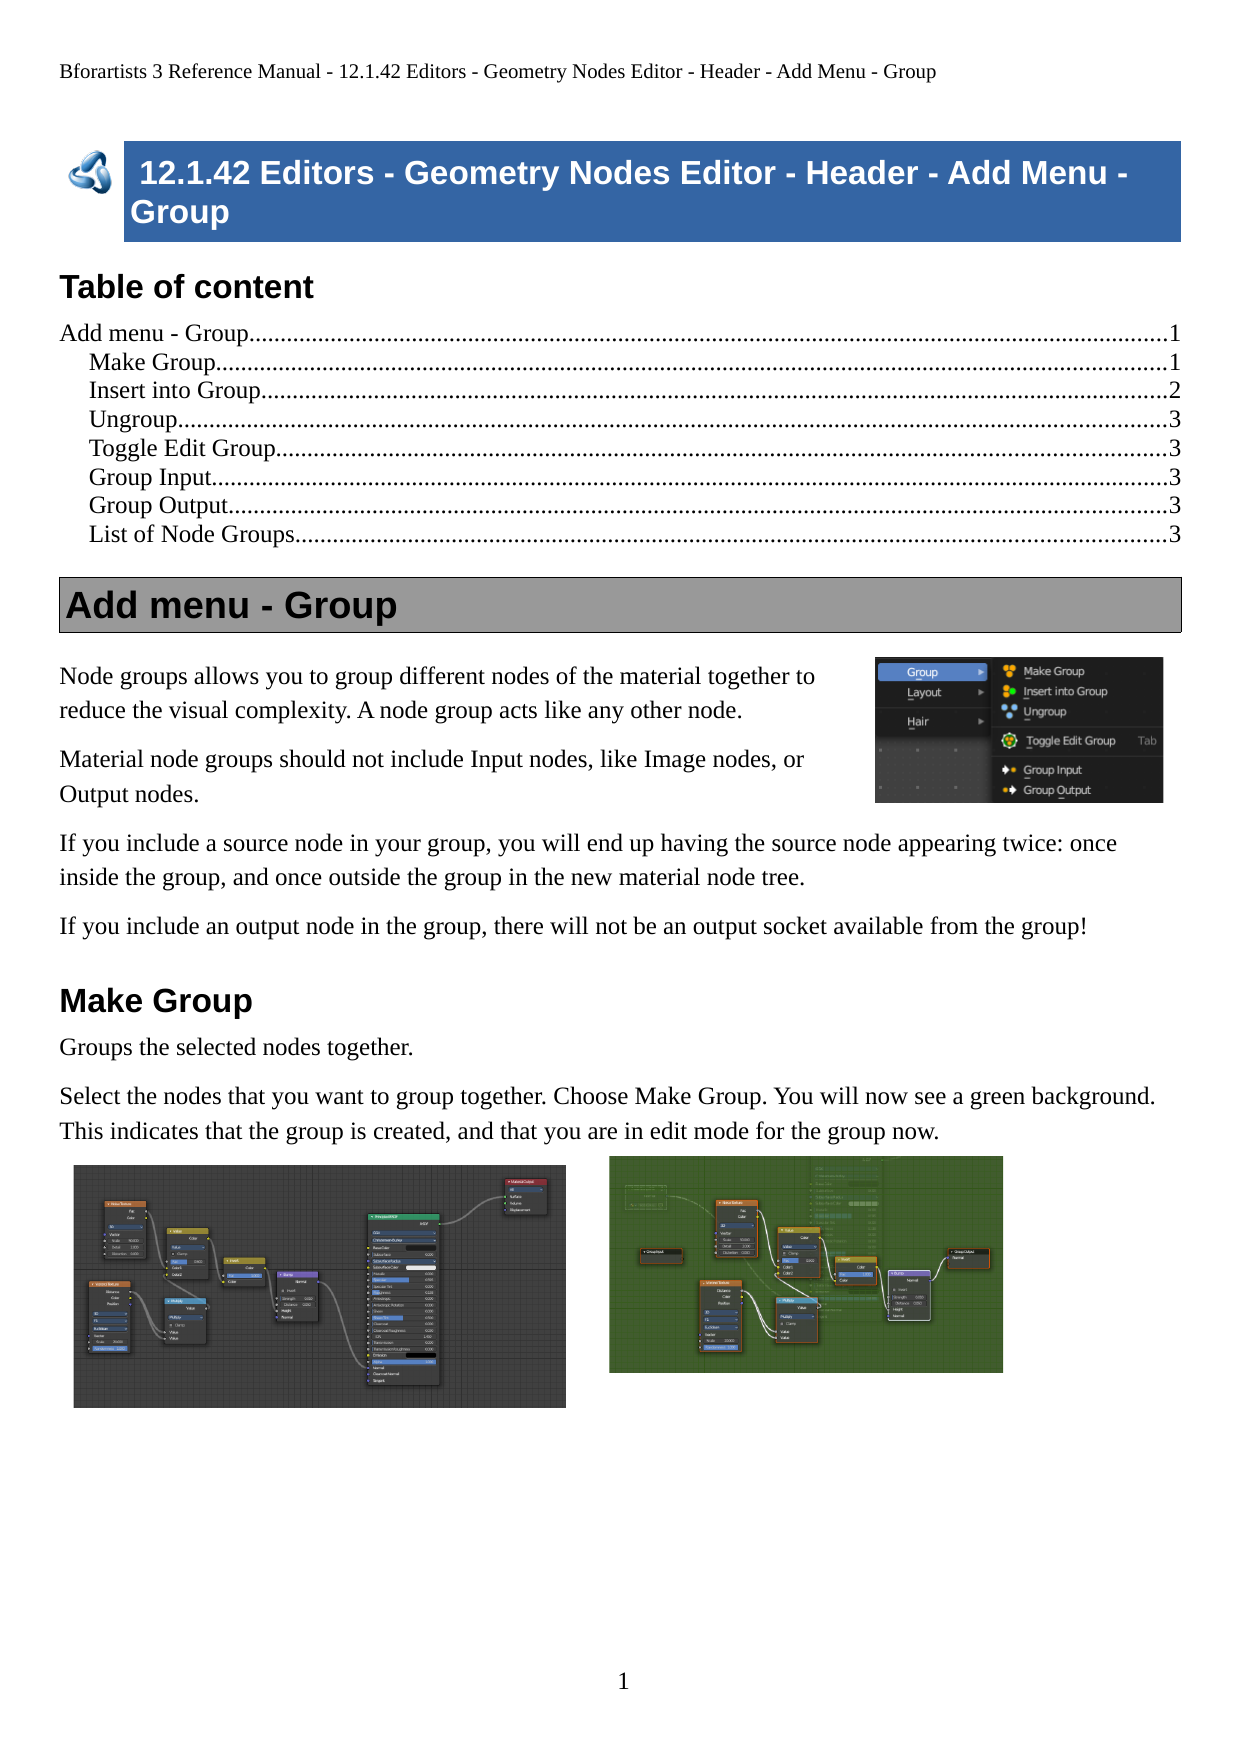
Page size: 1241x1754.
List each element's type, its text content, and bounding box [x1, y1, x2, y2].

text If you include a source node in your group, you will end up having the source node appearing twice: once inside the group, and once outside the group in the new material node tree. [59, 828, 1181, 891]
picture [875, 657, 1164, 803]
table_header [59, 141, 124, 242]
text List of Node Groups 3 [88, 519, 1181, 548]
text Add menu - Group 1 [59, 318, 1181, 347]
table_header 12.1.42 Editors - Geometry Nodes Editor - Header - Add Menu - Group [124, 141, 1181, 242]
text Groups the selected nodes together. [59, 1032, 1181, 1061]
text Group Input 3 [88, 462, 1181, 490]
subtitle Table of content [59, 267, 1181, 305]
text Ungroup 3 [88, 404, 1181, 433]
subtitle Make Group [59, 981, 1181, 1020]
text Toggle Edit Group 3 [88, 433, 1181, 462]
text Select the nodes that you want to group together. Choose Make Group. You will now see a green background. This indicates that the group is created, and that you are in edit mode for the group now. [59, 1081, 1181, 1145]
picture [609, 1156, 1004, 1373]
picture [65, 147, 114, 197]
text If you include an output node in the group, there will not be an output socket available from the group! [59, 911, 1181, 940]
text Make Group 1 [88, 347, 1181, 375]
table_header Add menu - Group [60, 578, 1181, 632]
text Insert into Group 2 [88, 375, 1181, 404]
text Node groups allows you to group different nodes of the material together to reduce the visual complexity. A node group acts like any other node. [59, 661, 875, 724]
picture [73, 1165, 566, 1408]
text Group Output 3 [88, 490, 1181, 519]
text Material node groups should not include Input nodes, like Image nodes, or Output nodes. [59, 744, 1181, 807]
